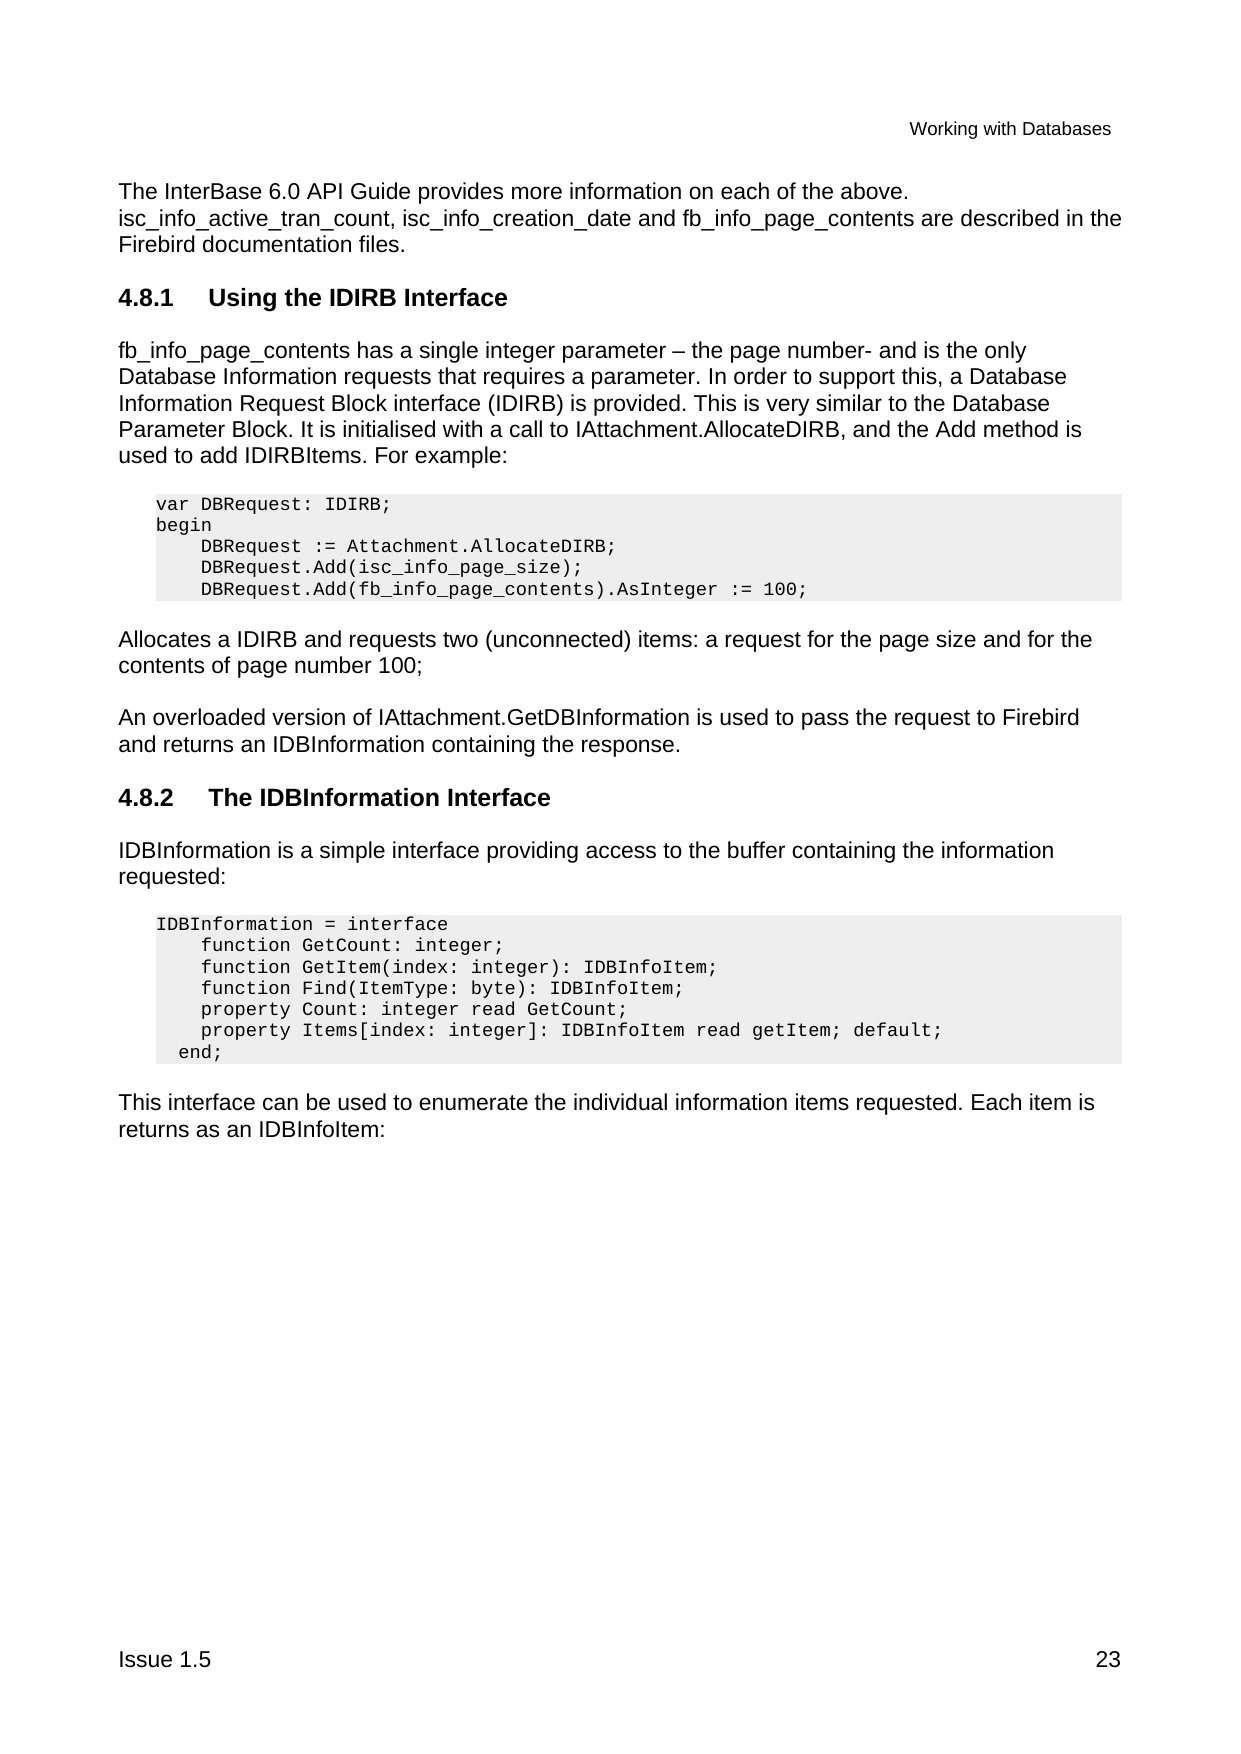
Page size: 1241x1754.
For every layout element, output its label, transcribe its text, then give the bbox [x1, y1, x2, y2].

text fb_info_page_contents has a single integer parameter – the page number- and is the only Database Information requests that requires a parameter. In order to support this, a Database Information Request Block interface (IDIRB) is provided. This is very similar to the Database Parameter Block. It is initialised with a call to IAttachment.AllocateDIRB, and the Add method is used to add IDIRBItems. For example: [118, 337, 1122, 469]
text begin [156, 516, 1122, 537]
text function GetCount: integer; [156, 936, 1122, 957]
text property Items[index: integer]: IDBInfoItem read getItem; default; [156, 1021, 1122, 1042]
text IDBInformation = interface [156, 915, 1122, 936]
text function Find(ItemType: byte): IDBInfoItem; [156, 979, 1122, 1000]
text Allocates a IDIRB and requests two (unconnected) items: a request for the page size and for the contents of page number 100; [118, 626, 1122, 679]
text end; [156, 1042, 1122, 1064]
text property Count: integer read GetCount; [156, 1000, 1122, 1021]
subtitle The IDBInformation Interface [118, 782, 1122, 811]
text DBRequest.Add(fb_info_page_contents).AsInteger := 100; [156, 579, 1122, 601]
text DBRequest := Attachment.AllocateDIRB; [156, 537, 1122, 558]
subtitle Using the IDIRB Interface [118, 283, 1122, 311]
text An overloaded version of IAttachment.GetDBInformation is used to pass the request to Firebird and returns an IDBInformation containing the response. [118, 704, 1122, 757]
text This interface can be used to enumerate the individual information items requested. Each item is returns as an IDBInfoItem: [118, 1089, 1122, 1142]
text IDBInformation is a simple interface providing access to the buffer containing the information requested: [118, 837, 1122, 889]
text var DBRequest: IDIRB; [156, 494, 1122, 516]
text function GetItem(index: integer): IDBInfoItem; [156, 957, 1122, 979]
text The InterBase 6.0 API Guide provides more information on each of the above. isc_info_active_tran_count, isc_info_creation_date and fb_info_page_contents are described in the Firebird documentation files. [118, 178, 1122, 257]
text DBRequest.Add(isc_info_page_size); [156, 558, 1122, 579]
